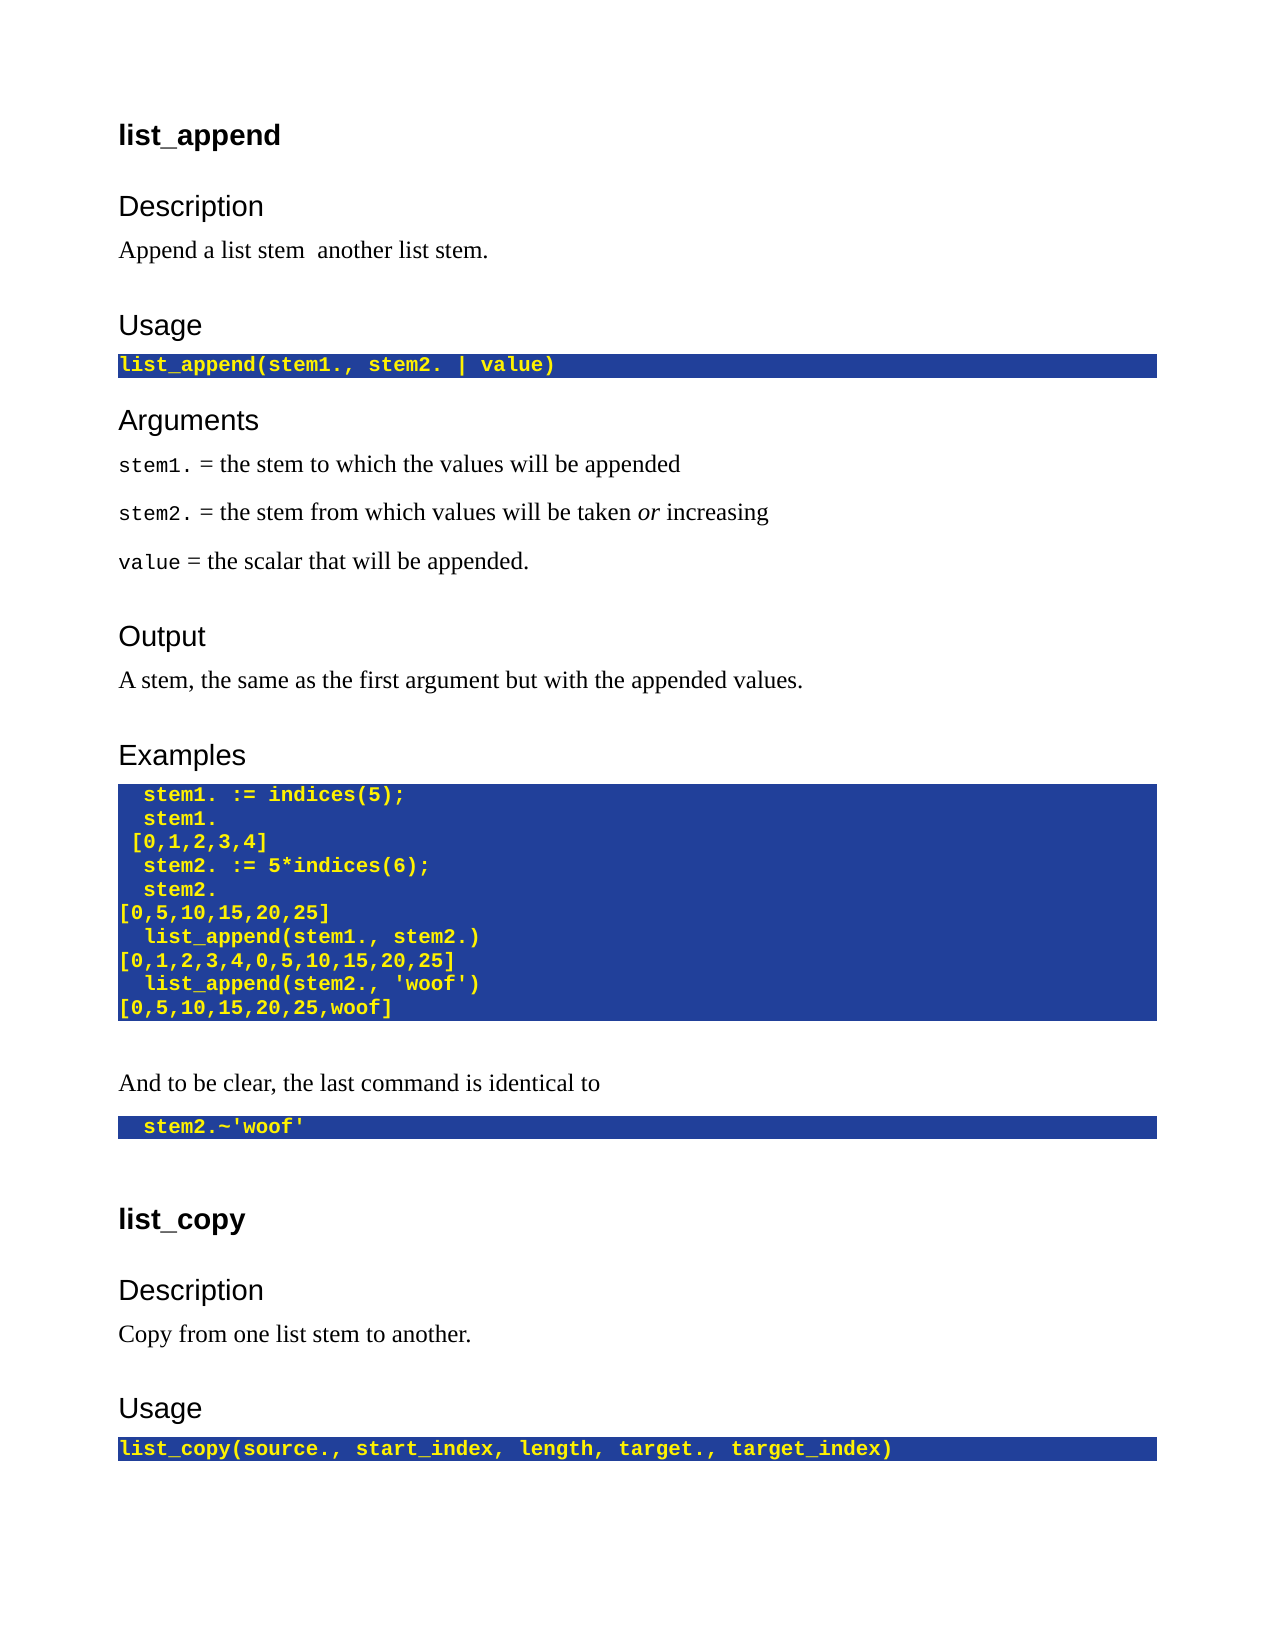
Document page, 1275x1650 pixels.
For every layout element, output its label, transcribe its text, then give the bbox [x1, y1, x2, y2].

text list_append(stem1., stem2. | value) [118, 354, 1157, 378]
text stem2.~'woof' [118, 1116, 1157, 1139]
text stem1. := indices(5); [118, 784, 1157, 808]
subtitle Arguments [118, 403, 1157, 436]
subtitle Description [118, 189, 1157, 223]
text list_append(stem1., stem2.) [118, 926, 1157, 949]
subtitle Usage [118, 308, 1157, 342]
text stem2. [118, 879, 1157, 902]
text value = the scalar that will be appended. [118, 546, 1157, 575]
subtitle Usage [118, 1391, 1157, 1425]
subtitle Output [118, 619, 1157, 653]
text A stem, the same as the first argument but with the appended values. [118, 665, 1157, 694]
subtitle Examples [118, 738, 1157, 772]
text Append a list stem another list stem. [118, 235, 1157, 264]
text [0,5,10,15,20,25,woof] [118, 997, 1157, 1021]
text [0,5,10,15,20,25] [118, 902, 1157, 926]
text [0,1,2,3,4,0,5,10,15,20,25] [118, 949, 1157, 973]
text stem2. := 5*indices(6); [118, 855, 1157, 879]
text list_copy(source., start_index, length, target., target_index) [118, 1437, 1157, 1461]
text Copy from one list stem to another. [118, 1319, 1157, 1348]
text list_append(stem2., 'woof') [118, 973, 1157, 997]
subtitle list_copy [118, 1202, 1157, 1235]
text stem1. = the stem to which the values will be appended [118, 449, 1157, 478]
subtitle list_append [118, 118, 1157, 152]
text And to be clear, the last command is identical to [118, 1068, 1157, 1097]
text [0,1,2,3,4] [118, 831, 1157, 855]
text stem2. = the stem from which values will be taken or increasing [118, 497, 1157, 527]
text stem1. [118, 808, 1157, 831]
subtitle Description [118, 1273, 1157, 1306]
